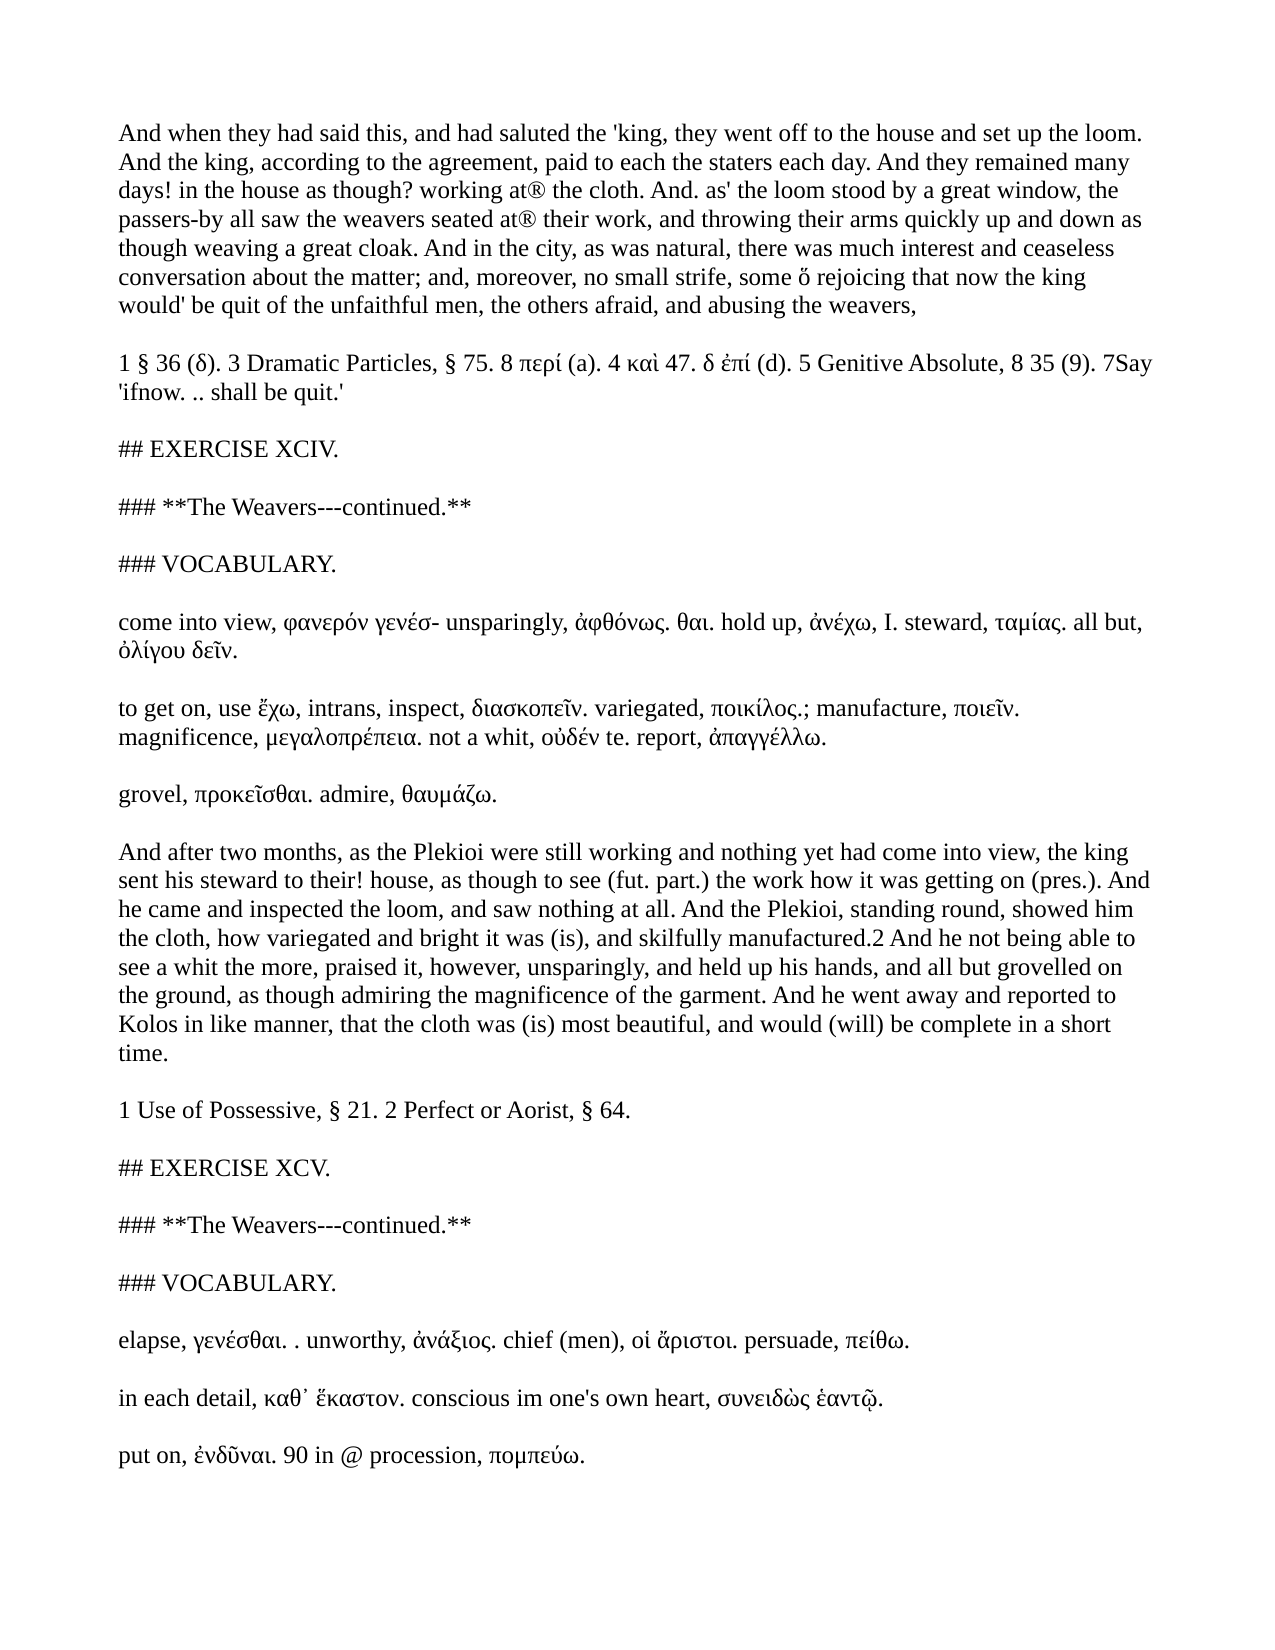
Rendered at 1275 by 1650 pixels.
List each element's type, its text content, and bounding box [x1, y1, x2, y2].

text And when they had said this, and had saluted the 'king, they went off to the house and set up the loom. And the king, according to the agreement, paid to each the staters each day. And they remained many days! in the house as though? working at® the cloth. And. as' the loom stood by a great window, the passers-by all saw the weavers seated at® their work, and throwing their arms quickly up and down as though weaving a great cloak. And in the city, as was natural, there was much interest and ceaseless conversation about the matter; and, moreover, no small strife, some ὅ rejoicing that now the king would' be quit of the unfaithful men, the others afraid, and abusing the weavers, [118, 118, 1157, 319]
text ### **The Weavers---continued.** [118, 492, 1157, 521]
text ### **The Weavers---continued.** [118, 1211, 1157, 1239]
text ## EXERCISE XCIV. [118, 434, 1157, 463]
text And after two months, as the Plekioi were still working and nothing yet had come into view, the king sent his steward to their! house, as though to see (fut. part.) the work how it was getting on (pres.). And he came and inspected the loom, and saw nothing at all. And the Plekioi, standing round, showed him the cloth, how variegated and bright it was (is), and skilfully manufactured.2 And he not being able to see a whit the more, praised it, however, unsparingly, and held up his hands, and all but grovelled on the ground, as though admiring the magnificence of the garment. And he went away and reported to Kolos in like manner, that the cloth was (is) most beautiful, and would (will) be complete in a short time. [118, 837, 1157, 1067]
text come into view, φανερόν γενέσ- unsparingly, ἀφθόνως. θαι. hold up, ἀνέχω, I. steward, ταμίας. all but, ὀλίγου δεῖν. [118, 607, 1157, 664]
text grovel, προκεῖσθαι. admire, θαυμάζω. [118, 779, 1157, 808]
text to get on, use ἔχω, intrans, inspect, διασκοπεῖν. variegated, ποικίλος.; manufacture, ποιεῖν. magnificence, μεγαλοπρέπεια. not a whit, οὐδέν te. report, ἀπαγγέλλω. [118, 693, 1157, 751]
text ## EXERCISE XCV. [118, 1153, 1157, 1182]
text 1 § 36 (δ). 3 Dramatic Particles, § 75. 8 περί (a). 4 καὶ 47. δ ἐπί (d). 5 Genitive Absolute, 8 35 (9). 7Say 'ifnow. .. shall be quit.' [118, 348, 1157, 406]
text in each detail, καθ᾽ ἕκαστον. conscious im one's own heart, συνειδὼς ἑαντῷ. [118, 1383, 1157, 1412]
text put on, ἐνδῦναι. 90 in @ procession, πομπεύω. [118, 1441, 1157, 1469]
text 1 Use of Possessive, § 21. 2 Perfect or Aorist, § 64. [118, 1096, 1157, 1124]
text elapse, γενέσθαι. . unworthy, ἀνάξιος. chief (men), οἱ ἄριστοι. persuade, πείθω. [118, 1326, 1157, 1354]
text ### VOCABULARY. [118, 549, 1157, 578]
text ### VOCABULARY. [118, 1268, 1157, 1297]
